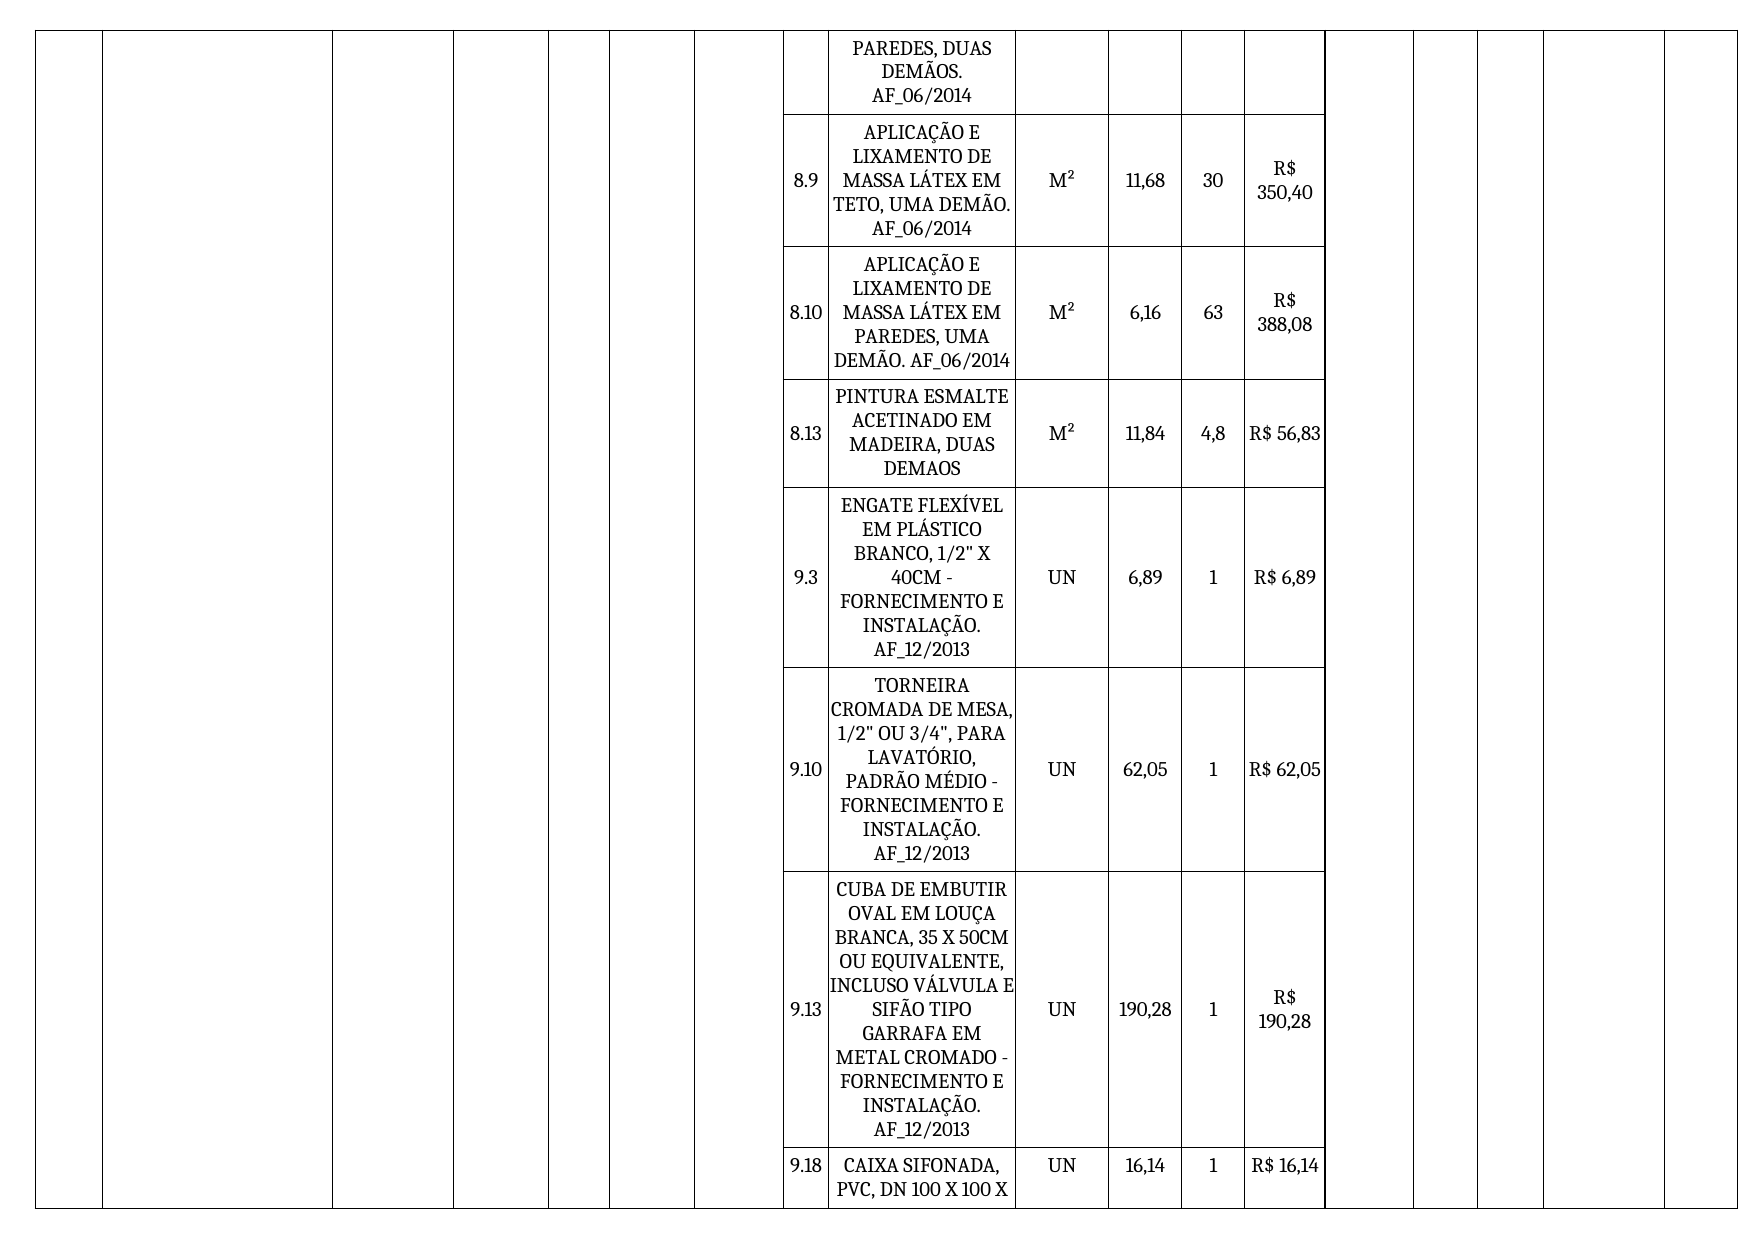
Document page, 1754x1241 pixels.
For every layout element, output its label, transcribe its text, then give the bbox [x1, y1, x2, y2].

table_cell APLICAÇÃO E LIXAMENTO DE MASSA LÁTEX EM TETO, UMA DEMÃO. AF_06/2014 [829, 115, 1015, 246]
table_cell R$ 62,05 [1245, 668, 1324, 871]
table_cell [333, 31, 453, 1208]
table_cell 9.3 [784, 488, 828, 667]
table_cell [549, 31, 609, 1208]
table_cell 9.13 [784, 872, 828, 1147]
table_cell 4,8 [1182, 380, 1244, 487]
table_cell 6,89 [1109, 488, 1181, 667]
table_cell [1478, 31, 1543, 1208]
table_cell CAIXA SIFONADA, PVC, DN 100 X 100 X [829, 1148, 1015, 1208]
table_cell PAREDES, DUAS DEMÃOS. AF_06/2014 [829, 31, 1015, 114]
table_cell [36, 31, 102, 1208]
table_cell UN [1016, 1148, 1108, 1208]
table_cell 63 [1182, 247, 1244, 378]
table_cell 9.10 [784, 668, 828, 871]
table_cell 6,16 [1109, 247, 1181, 378]
table_cell [454, 31, 548, 1208]
table_cell 190,28 [1109, 872, 1181, 1147]
table_cell 1 [1182, 668, 1244, 871]
table_cell R$ 388,08 [1245, 247, 1324, 378]
table_cell 9.18 [784, 1148, 828, 1208]
table_cell 16,14 [1109, 1148, 1181, 1208]
table_cell [1245, 31, 1324, 114]
table_cell M² [1016, 380, 1108, 487]
table_cell APLICAÇÃO E LIXAMENTO DE MASSA LÁTEX EM PAREDES, UMA DEMÃO. AF_06/2014 [829, 247, 1015, 378]
table_cell 1 [1182, 872, 1244, 1147]
table_cell 62,05 [1109, 668, 1181, 871]
table_cell [1414, 31, 1477, 1208]
table_cell [1182, 31, 1244, 114]
table_cell M² [1016, 115, 1108, 246]
table_cell [1109, 31, 1181, 114]
table_cell R$ 16,14 [1245, 1148, 1324, 1208]
table_cell M² [1016, 247, 1108, 378]
table_cell [610, 31, 694, 1208]
table_cell 11,68 [1109, 115, 1181, 246]
table_cell [1016, 31, 1108, 114]
table_cell 8.9 [784, 115, 828, 246]
table_cell 1 [1182, 1148, 1244, 1208]
table_cell [1326, 31, 1413, 1208]
table_cell 8.13 [784, 380, 828, 487]
table_cell R$ 6,89 [1245, 488, 1324, 667]
table_cell TORNEIRA CROMADA DE MESA, 1/2" OU 3/4", PARA LAVATÓRIO, PADRÃO MÉDIO - FORNECIMENTO E INSTALAÇÃO. AF_12/2013 [829, 668, 1015, 871]
table_cell PINTURA ESMALTE ACETINADO EM MADEIRA, DUAS DEMAOS [829, 380, 1015, 487]
table_cell R$ 190,28 [1245, 872, 1324, 1147]
table_cell 11,84 [1109, 380, 1181, 487]
table_cell [695, 31, 783, 1208]
table_cell [1665, 31, 1737, 1208]
table_cell 8.10 [784, 247, 828, 378]
table_cell R$ 350,40 [1245, 115, 1324, 246]
table_cell UN [1016, 668, 1108, 871]
table_cell UN [1016, 488, 1108, 667]
table_cell R$ 56,83 [1245, 380, 1324, 487]
table_cell 30 [1182, 115, 1244, 246]
table_cell [103, 31, 332, 1208]
table_cell 1 [1182, 488, 1244, 667]
table_cell ENGATE FLEXÍVEL EM PLÁSTICO BRANCO, 1/2" X 40CM - FORNECIMENTO E INSTALAÇÃO. AF_12/2013 [829, 488, 1015, 667]
table_cell CUBA DE EMBUTIR OVAL EM LOUÇA BRANCA, 35 X 50CM OU EQUIVALENTE, INCLUSO VÁLVULA E SIFÃO TIPO GARRAFA EM METAL CROMADO - FORNECIMENTO E INSTALAÇÃO. AF_12/2013 [829, 872, 1015, 1147]
table_cell [1544, 31, 1664, 1208]
table_cell UN [1016, 872, 1108, 1147]
table_cell [784, 31, 828, 114]
